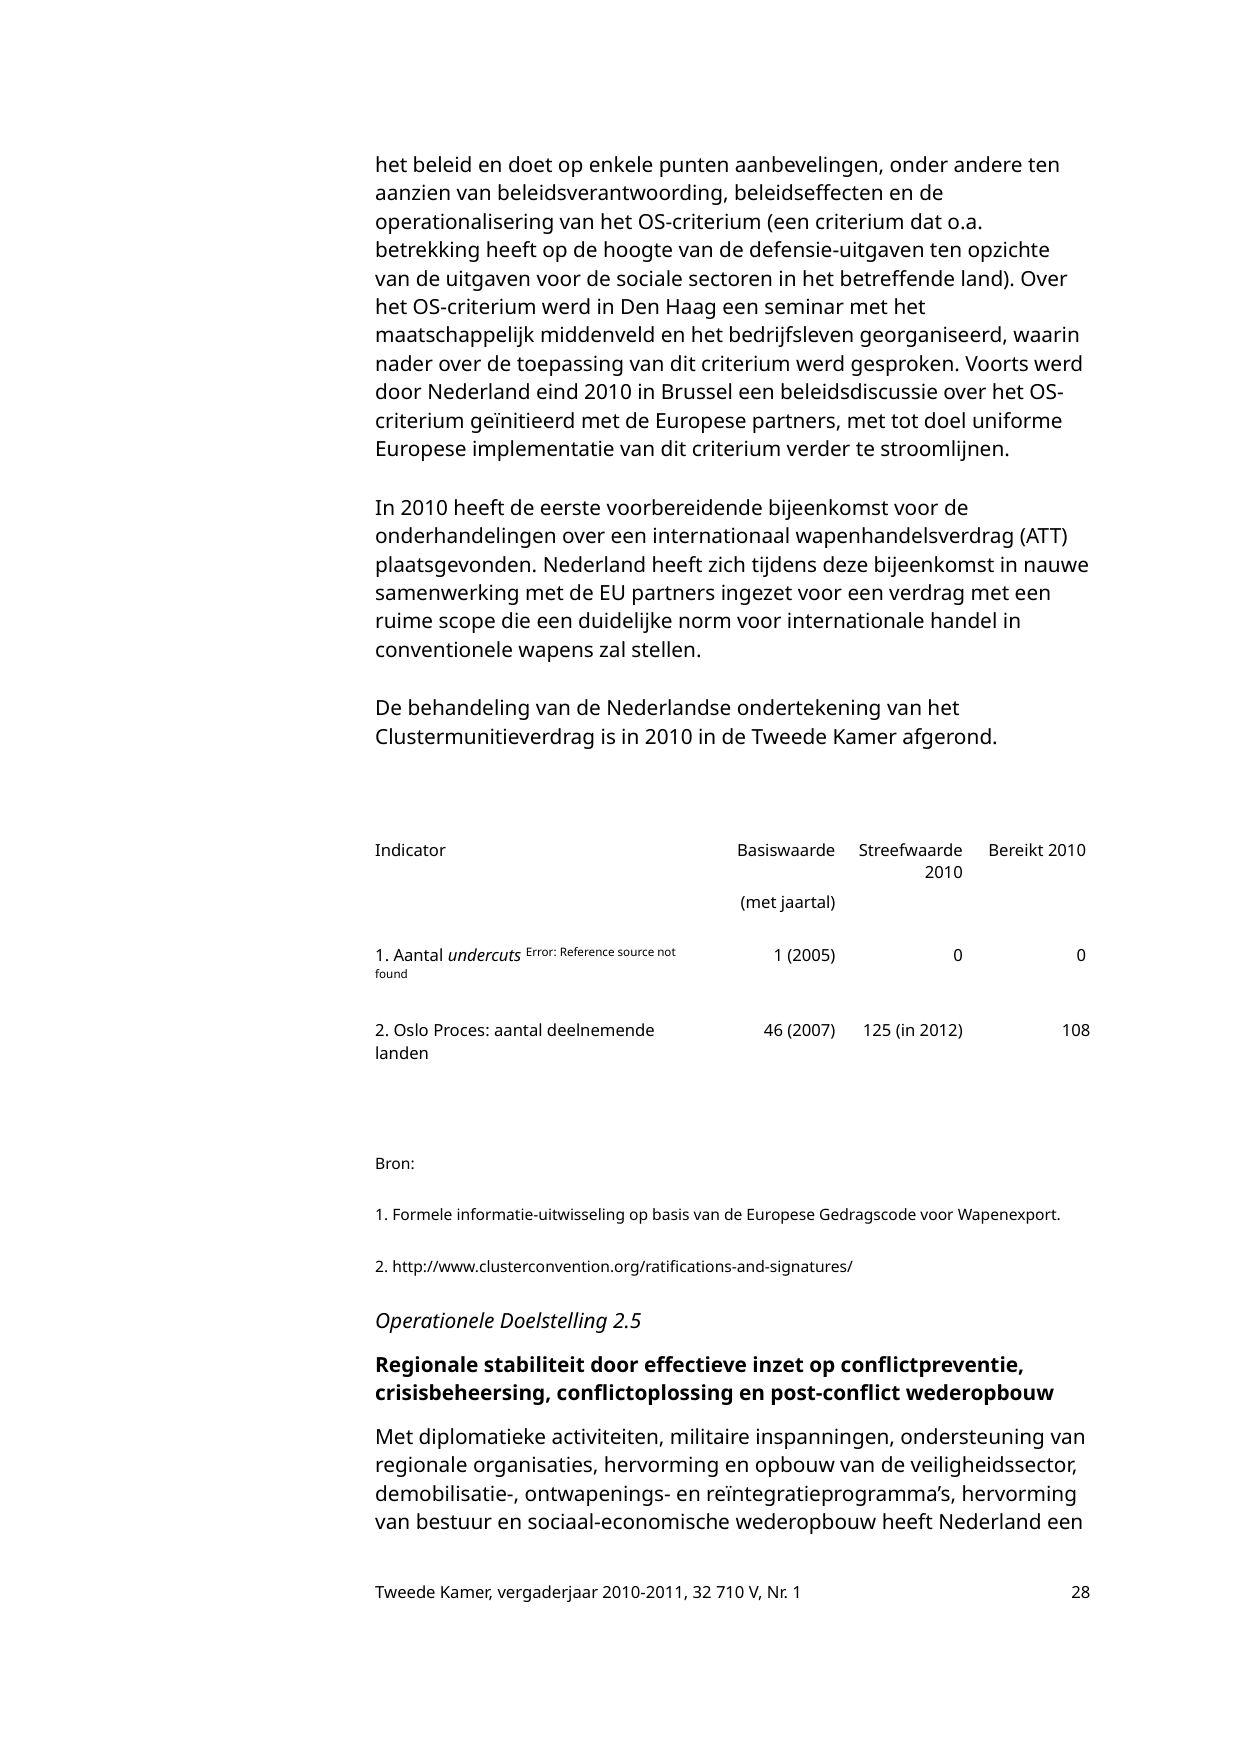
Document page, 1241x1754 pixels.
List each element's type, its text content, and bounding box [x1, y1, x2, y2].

table_cell 46 (2007) [708, 1019, 835, 1094]
table_cell 125 (in 2012) [835, 1019, 963, 1094]
text Regionale stabiliteit door effectieve inzet op conflictpreventie, crisisbeheersing, conflictoplossing en post-conflict wederopbouw [375, 1350, 1090, 1407]
text 2. http://www.clusterconvention.org/ratifications-and-signatures/ [375, 1255, 1090, 1277]
table_cell 1 (2005) [708, 944, 835, 1019]
table_header Basiswaarde (met jaartal) [708, 838, 835, 944]
table_header Bereikt 2010 [963, 838, 1090, 944]
table_header Streefwaarde 2010 [835, 838, 963, 944]
table_header Indicator [375, 838, 708, 944]
table_cell 108 [963, 1019, 1090, 1094]
text het beleid en doet op enkele punten aanbevelingen, onder andere ten aanzien van beleidsverantwoording, beleidseffecten en de operationalisering van het OS-criterium (een criterium dat o.a. betrekking heeft op de hoogte van de defensie-uitgaven ten opzichte van de uitgaven voor de sociale sectoren in het betreffende land). Over het OS-criterium werd in Den Haag een seminar met het maatschappelijk middenveld en het bedrijfsleven georganiseerd, waarin nader over de toepassing van dit criterium werd gesproken. Voorts werd door Nederland eind 2010 in Brussel een beleidsdiscussie over het OS-criterium geïnitieerd met de Europese partners, met tot doel uniforme Europese implementatie van dit criterium verder te stroomlijnen. [375, 150, 1090, 463]
text 1. Formele informatie-uitwisseling op basis van de Europese Gedragscode voor Wapenexport. [375, 1204, 1090, 1225]
table_cell 0 [835, 944, 963, 1019]
text De behandeling van de Nederlandse ondertekening van het Clustermunitieverdrag is in 2010 in de Tweede Kamer afgerond. [375, 693, 1090, 750]
text Bron: [375, 1153, 1090, 1174]
text In 2010 heeft de eerste voorbereidende bijeenkomst voor de onderhandelingen over een internationaal wapenhandelsverdrag (ATT) plaatsgevonden. Nederland heeft zich tijdens deze bijeenkomst in nauwe samenwerking met de EU partners ingezet voor een verdrag met een ruime scope die een duidelijke norm voor internationale handel in conventionele wapens zal stellen. [375, 493, 1090, 663]
table_cell 0 [963, 944, 1090, 1019]
text Met diplomatieke activiteiten, militaire inspanningen, ondersteuning van regionale organisaties, hervorming en opbouw van de veiligheidssector, demobilisatie-, ontwapenings- en reïntegratieprogramma’s, hervorming van bestuur en sociaal-economische wederopbouw heeft Nederland een [375, 1422, 1090, 1536]
table_cell 1. Aantal undercuts 1 [375, 944, 708, 1019]
table_cell 2. Oslo Proces: aantal deelnemende landen [375, 1019, 708, 1094]
text Operationele Doelstelling 2.5 [375, 1307, 1090, 1335]
